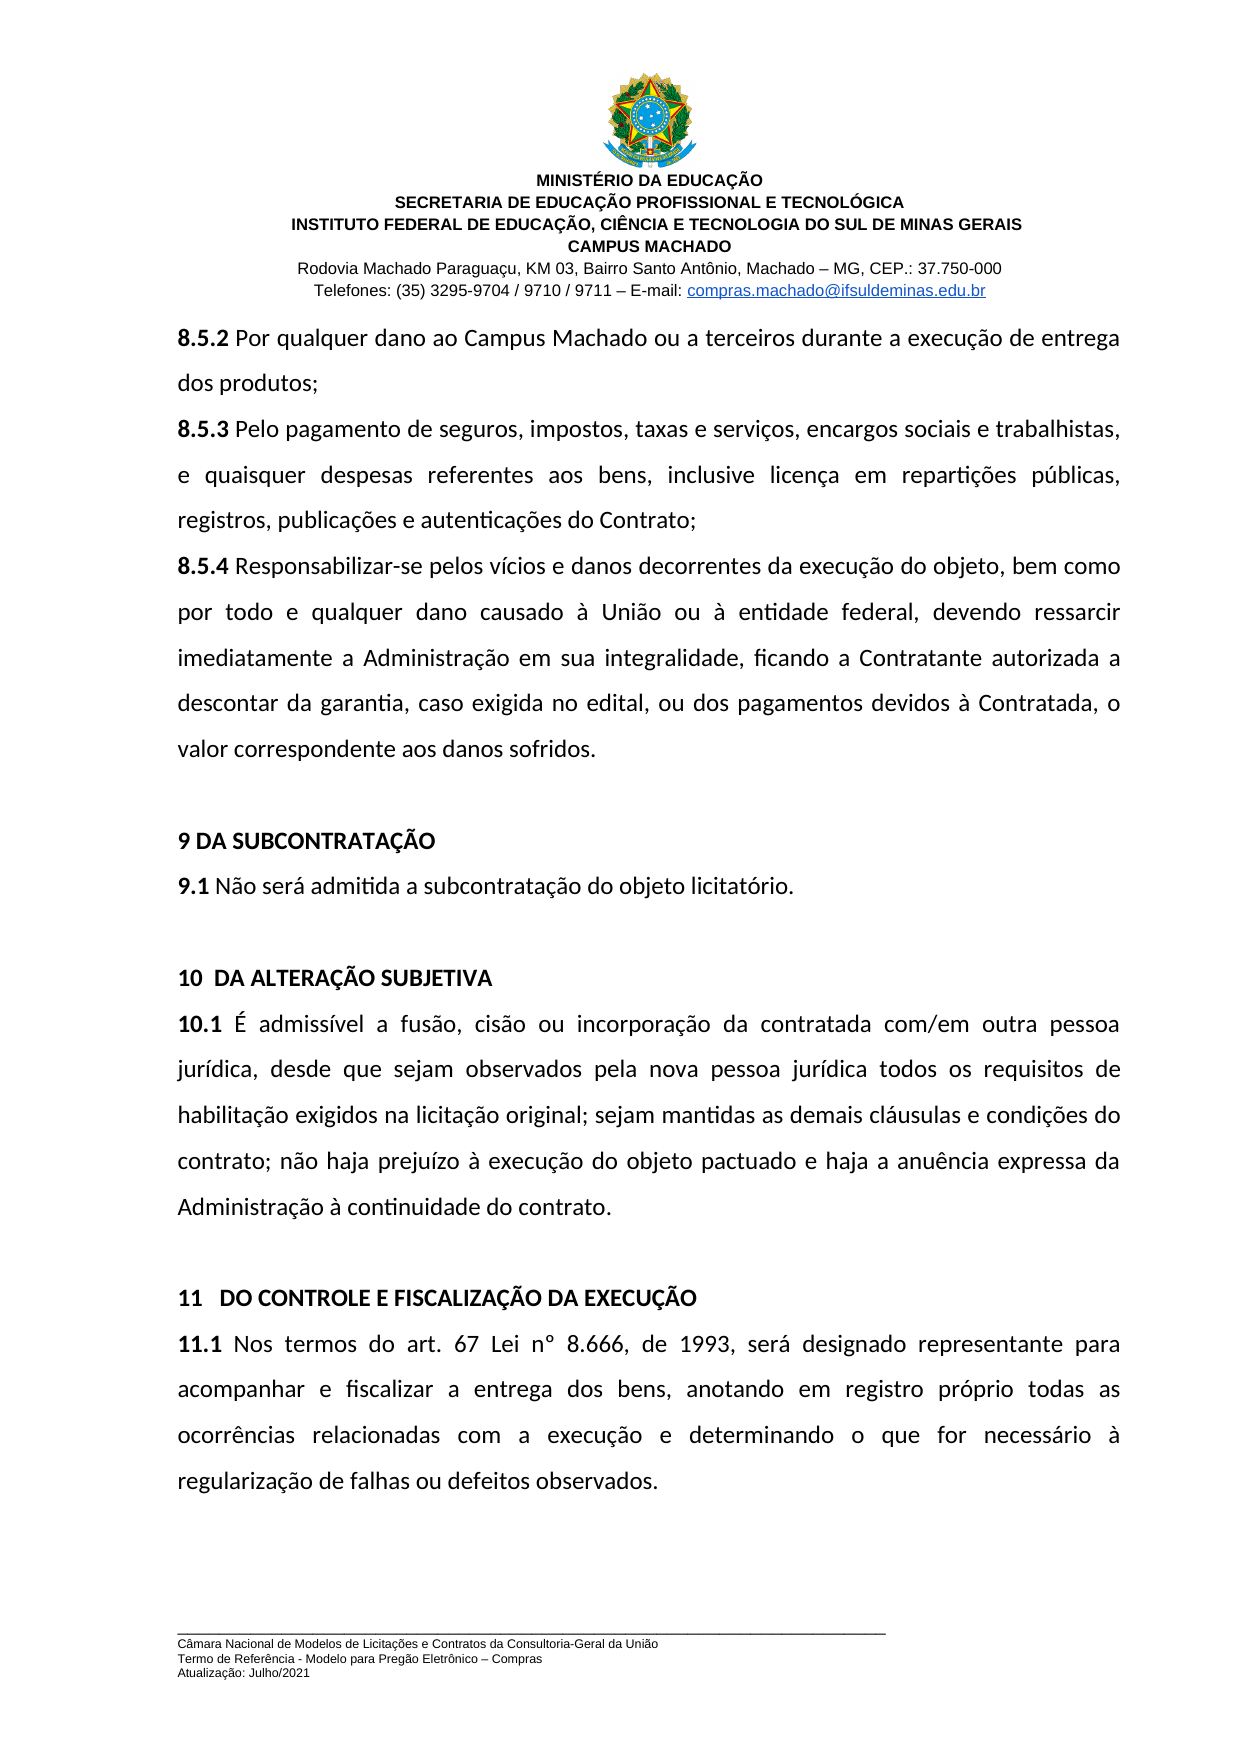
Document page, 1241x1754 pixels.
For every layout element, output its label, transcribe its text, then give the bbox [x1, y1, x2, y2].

text 8.5.3 Pelo pagamento de seguros, impostos, taxas e serviços, encargos sociais e trabalhistas, e quaisquer despesas referentes aos bens, inclusive licença em repartições públicas, registros, publicações e autenticações do Contrato; [177, 413, 1122, 535]
text 10 DA ALTERAÇÃO SUBJETIVA [177, 962, 1122, 992]
text 11.1 Nos termos do art. 67 Lei nº 8.666, de 1993, será designado representante para acompanhar e fiscalizar a entrega dos bens, anotando em registro próprio todas as ocorrências relacionadas com a execução e determinando o que for necessário à regularização de falhas ou defeitos observados. [177, 1328, 1122, 1496]
text 9.1 Não será admitida a subcontratação do objeto licitatório. [177, 871, 1122, 901]
text 9 DA SUBCONTRATAÇÃO [177, 825, 1122, 855]
text 8.5.4 Responsabilizar-se pelos vícios e danos decorrentes da execução do objeto, bem como por todo e qualquer dano causado à União ou à entidade federal, devendo ressarcir imediatamente a Administração em sua integralidade, ficando a Contratante autorizada a descontar da garantia, caso exigida no edital, ou dos pagamentos devidos à Contratada, o valor correspondente aos danos sofridos. [177, 550, 1122, 764]
text 11 DO CONTROLE E FISCALIZAÇÃO DA EXECUÇÃO [177, 1282, 1122, 1313]
text 10.1 É admissível a fusão, cisão ou incorporação da contratada com/em outra pessoa jurídica, desde que sejam observados pela nova pessoa jurídica todos os requisitos de habilitação exigidos na licitação original; sejam mantidas as demais cláusulas e condições do contrato; não haja prejuízo à execução do objeto pactuado e haja a anuência expressa da Administração à continuidade do contrato. [177, 1008, 1122, 1221]
picture [603, 73, 697, 168]
text 8.5.2 Por qualquer dano ao Campus Machado ou a terceiros durante a execução de entrega dos produtos; [177, 322, 1122, 398]
picture [669, 149, 680, 155]
picture [643, 163, 658, 168]
